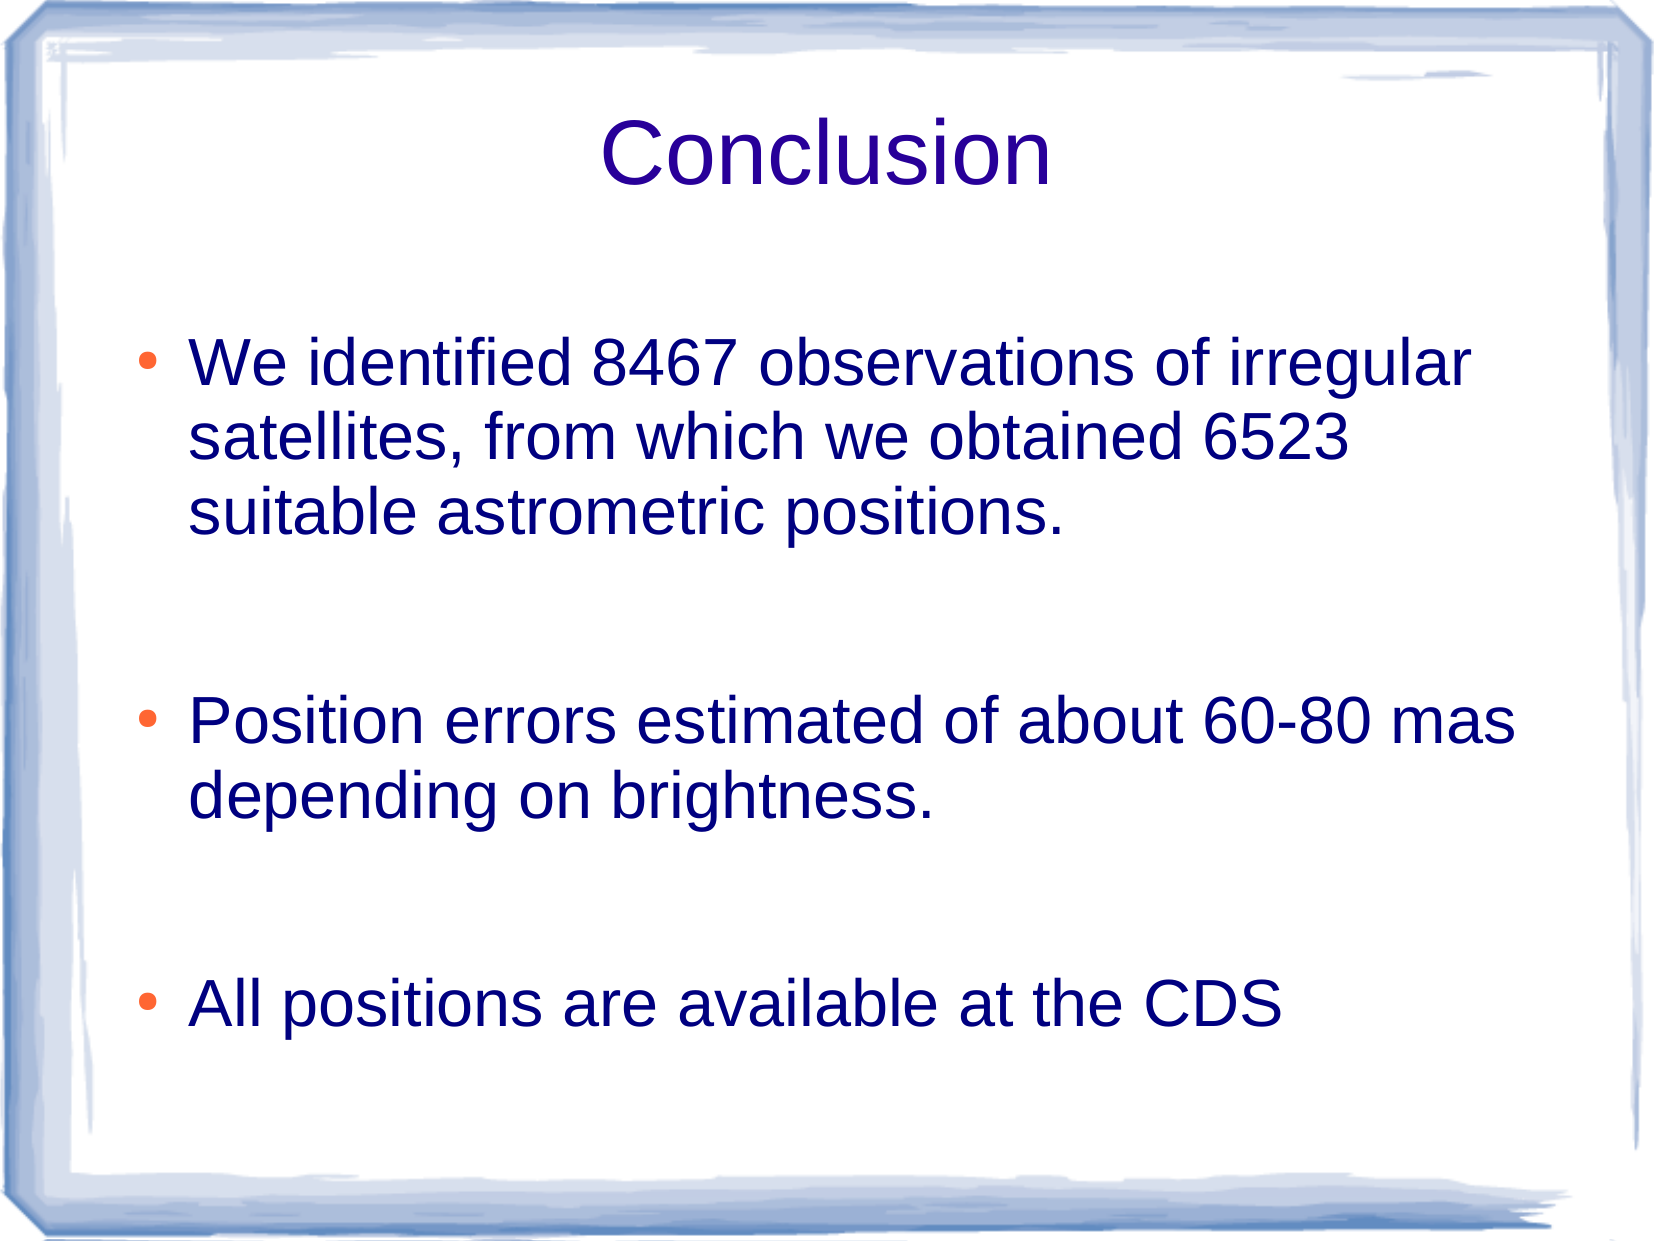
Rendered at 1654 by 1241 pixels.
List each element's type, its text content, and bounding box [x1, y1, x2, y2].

list We identified 8467 observations of irregular satellites, from which we obtained 6523 suitable astrometric positions. Position errors estimated of about 60-80 mas depending on brightness. All positions are available at the CDS [118, 324, 1571, 1045]
picture [0, 0, 1654, 1241]
title Conclusion [82, 49, 1571, 257]
